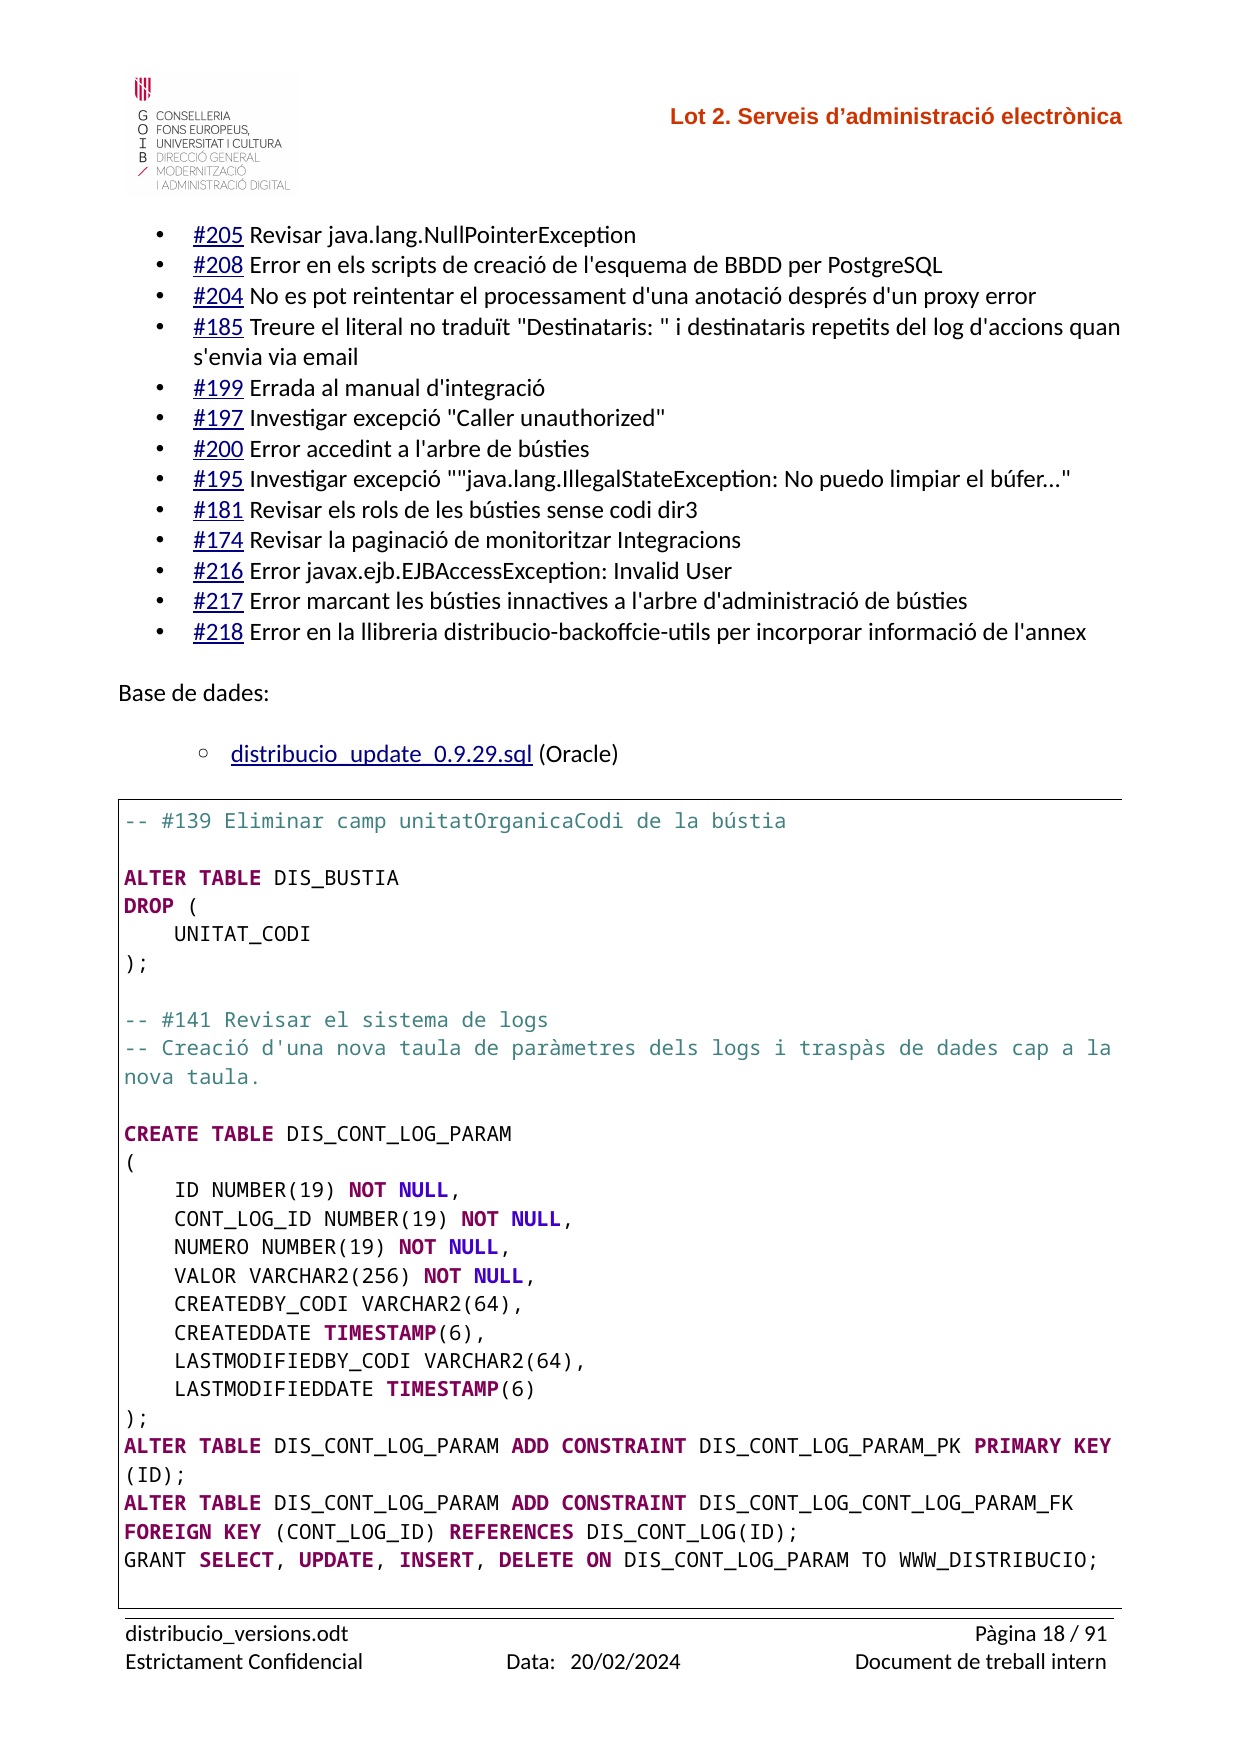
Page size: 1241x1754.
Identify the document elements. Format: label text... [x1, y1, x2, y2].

list #197 Investigar excepció "Caller unauthorized" [156, 402, 1122, 433]
list distribucio_update_0.9.29.sql (Oracle) [193, 738, 1122, 768]
list #200 Error accedint a l'arbre de bústies [156, 433, 1122, 463]
list #185 Treure el literal no traduït "Destinataris: " i destinataris repetits del log d'accions quan s'envia via email [156, 311, 1122, 372]
list #204 No es pot reintentar el processament d'una anotació després d'un proxy error [156, 280, 1122, 311]
list #199 Errada al manual d'integració [156, 372, 1122, 402]
text Base de dades: [118, 677, 1122, 707]
list #181 Revisar els rols de les bústies sense codi dir3 [156, 494, 1122, 524]
list #218 Error en la llibreria distribucio-backoffcie-utils per incorporar informació de l'annex [156, 616, 1122, 646]
list #208 Error en els scripts de creació de l'esquema de BBDD per PostgreSQL [156, 250, 1122, 280]
list #195 Investigar excepció ""java.lang.IllegalStateException: No puedo limpiar el búfer..." [156, 463, 1122, 494]
list #205 Revisar java.lang.NullPointerException [156, 219, 1122, 250]
list #174 Revisar la paginació de monitoritzar Integracions [156, 524, 1122, 555]
picture [126, 70, 299, 197]
list #217 Error marcant les bústies innactives a l'arbre d'administració de bústies [156, 585, 1122, 616]
list #216 Error javax.ejb.EJBAccessException: Invalid User [156, 555, 1122, 585]
table_header -- #139 Eliminar camp unitatOrganicaCodi de la bústia ALTER TABLE DIS_BUSTIA DROP ( UNITAT_CODI ); -- #141 Revisar el sistema de logs -- Creació d'una nova taula de paràmetres dels logs i traspàs de dades cap a la nova taula. CREATE TABLE DIS_CONT_LOG_PARAM ( ID NUMBER(19) NOT NULL, CONT_LOG_ID NUMBER(19) NOT NULL, NUMERO NUMBER(19) NOT NULL, VALOR VARCHAR2(256) NOT NULL, CREATEDBY_CODI VARCHAR2(64), CREATEDDATE TIMESTAMP(6), LASTMODIFIEDBY_CODI VARCHAR2(64), LASTMODIFIEDDATE TIMESTAMP(6) ); ALTER TABLE DIS_CONT_LOG_PARAM ADD CONSTRAINT DIS_CONT_LOG_PARAM_PK PRIMARY KEY (ID); ALTER TABLE DIS_CONT_LOG_PARAM ADD CONSTRAINT DIS_CONT_LOG_CONT_LOG_PARAM_FK FOREIGN KEY (CONT_LOG_ID) REFERENCES DIS_CONT_LOG(ID); GRANT SELECT, UPDATE, INSERT, DELETE ON DIS_CONT_LOG_PARAM TO WWW_DISTRIBUCIO; [119, 800, 1122, 1608]
